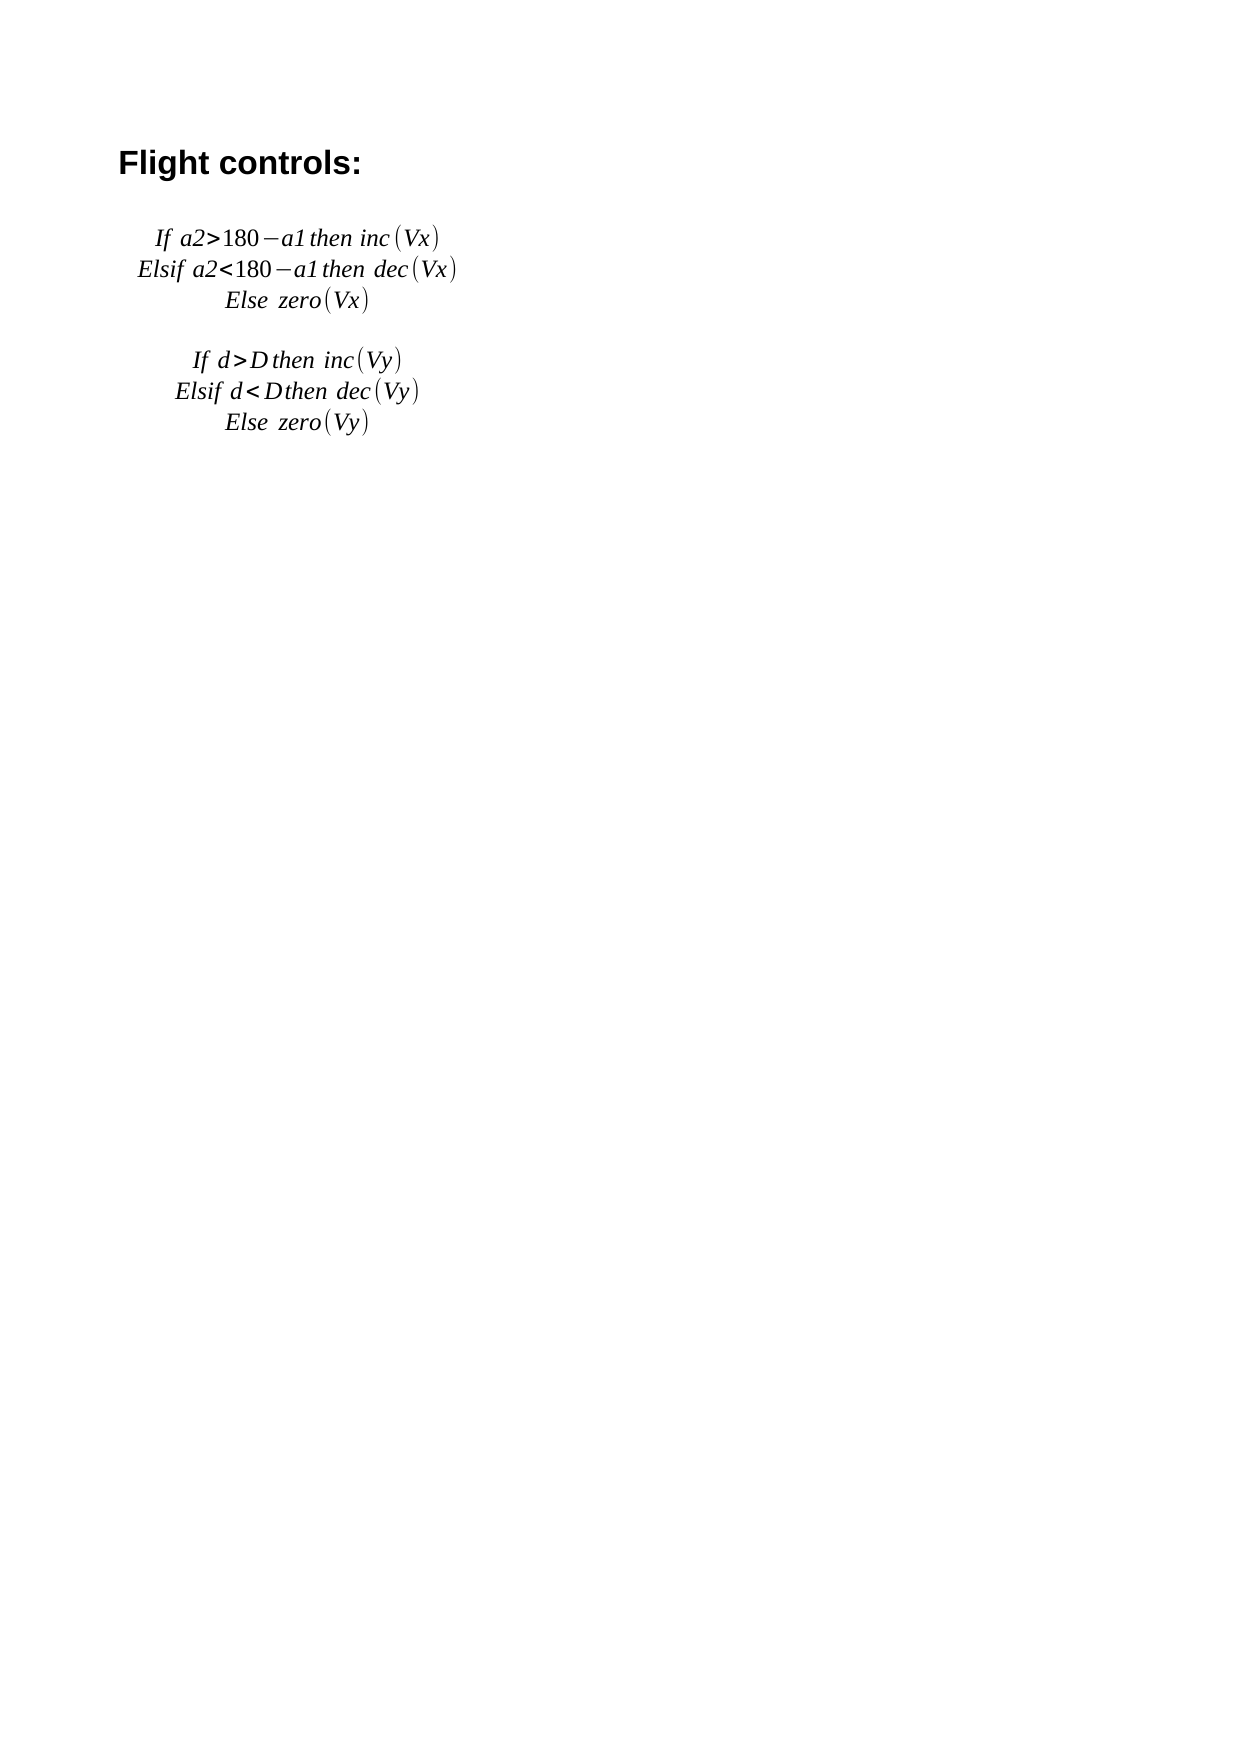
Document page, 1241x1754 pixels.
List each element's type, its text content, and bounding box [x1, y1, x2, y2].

subtitle Flight controls: [118, 143, 1122, 182]
